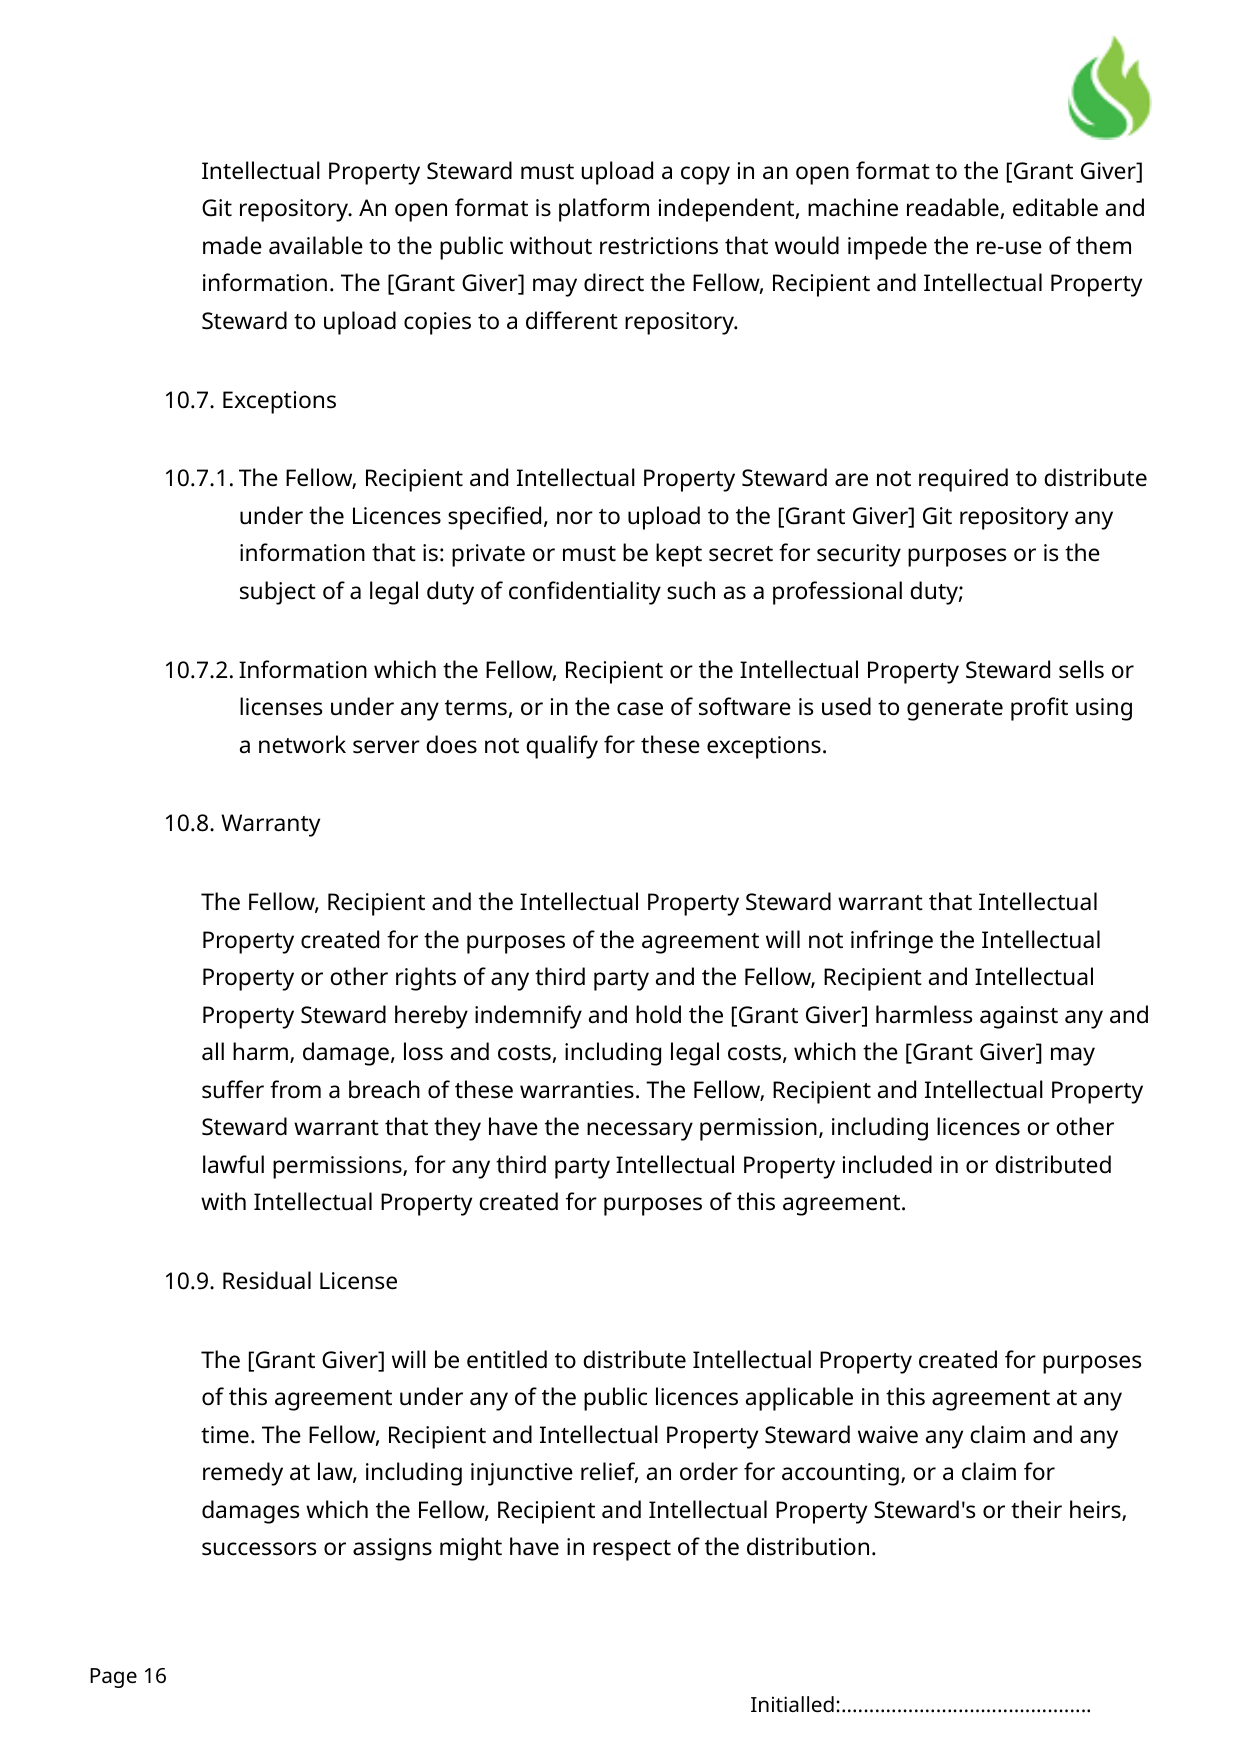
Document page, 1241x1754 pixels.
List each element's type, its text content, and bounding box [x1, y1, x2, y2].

subtitle The [Grant Giver] will be entitled to distribute Intellectual Property created for purposes of this agreement under any of the public licences applicable in this agreement at any time. The Fellow, Recipient and Intellectual Property Steward waive any claim and any remedy at law, including injunctive relief, an order for accounting, or a claim for damages which the Fellow, Recipient and Intellectual Property Steward's or their heirs, successors or assigns might have in respect of the distribution. [163, 1343, 1152, 1562]
subtitle Exceptions [163, 383, 1152, 415]
subtitle Information which the Fellow, Recipient or the Intellectual Property Steward sells or licenses under any terms, or in the case of software is used to generate profit using a network server does not qualify for these exceptions. [163, 653, 1152, 760]
subtitle Warranty [163, 807, 1152, 838]
subtitle Residual License [163, 1265, 1152, 1296]
subtitle The Fellow, Recipient and Intellectual Property Steward are not required to distribute under the Licences specified, nor to upload to the [Grant Giver] Git repository any information that is: private or must be kept secret for security purposes or is the subject of a legal duty of confidentiality such as a professional duty; [163, 462, 1152, 606]
picture [1089, 35, 1152, 114]
subtitle The Fellow, Recipient and the Intellectual Property Steward warrant that Intellectual Property created for the purposes of the agreement will not infringe the Intellectual Property or other rights of any third party and the Fellow, Recipient and Intellectual Property Steward hereby indemnify and hold the [Grant Giver] harmless against any and all harm, damage, loss and costs, including legal costs, which the [Grant Giver] may suffer from a breach of these warranties. The Fellow, Recipient and Intellectual Property Steward warrant that they have the necessary permission, including licences or other lawful permissions, for any third party Intellectual Property included in or distributed with Intellectual Property created for purposes of this agreement. [163, 886, 1152, 1217]
subtitle Intellectual Property Steward must upload a copy in an open format to the [Grant Giver] Git repository. An open format is platform independent, machine readable, editable and made available to the public without restrictions that would impede the re-use of them information. The [Grant Giver] may direct the Fellow, Recipient and Intellectual Property Steward to upload copies to a different repository. [163, 155, 1152, 336]
